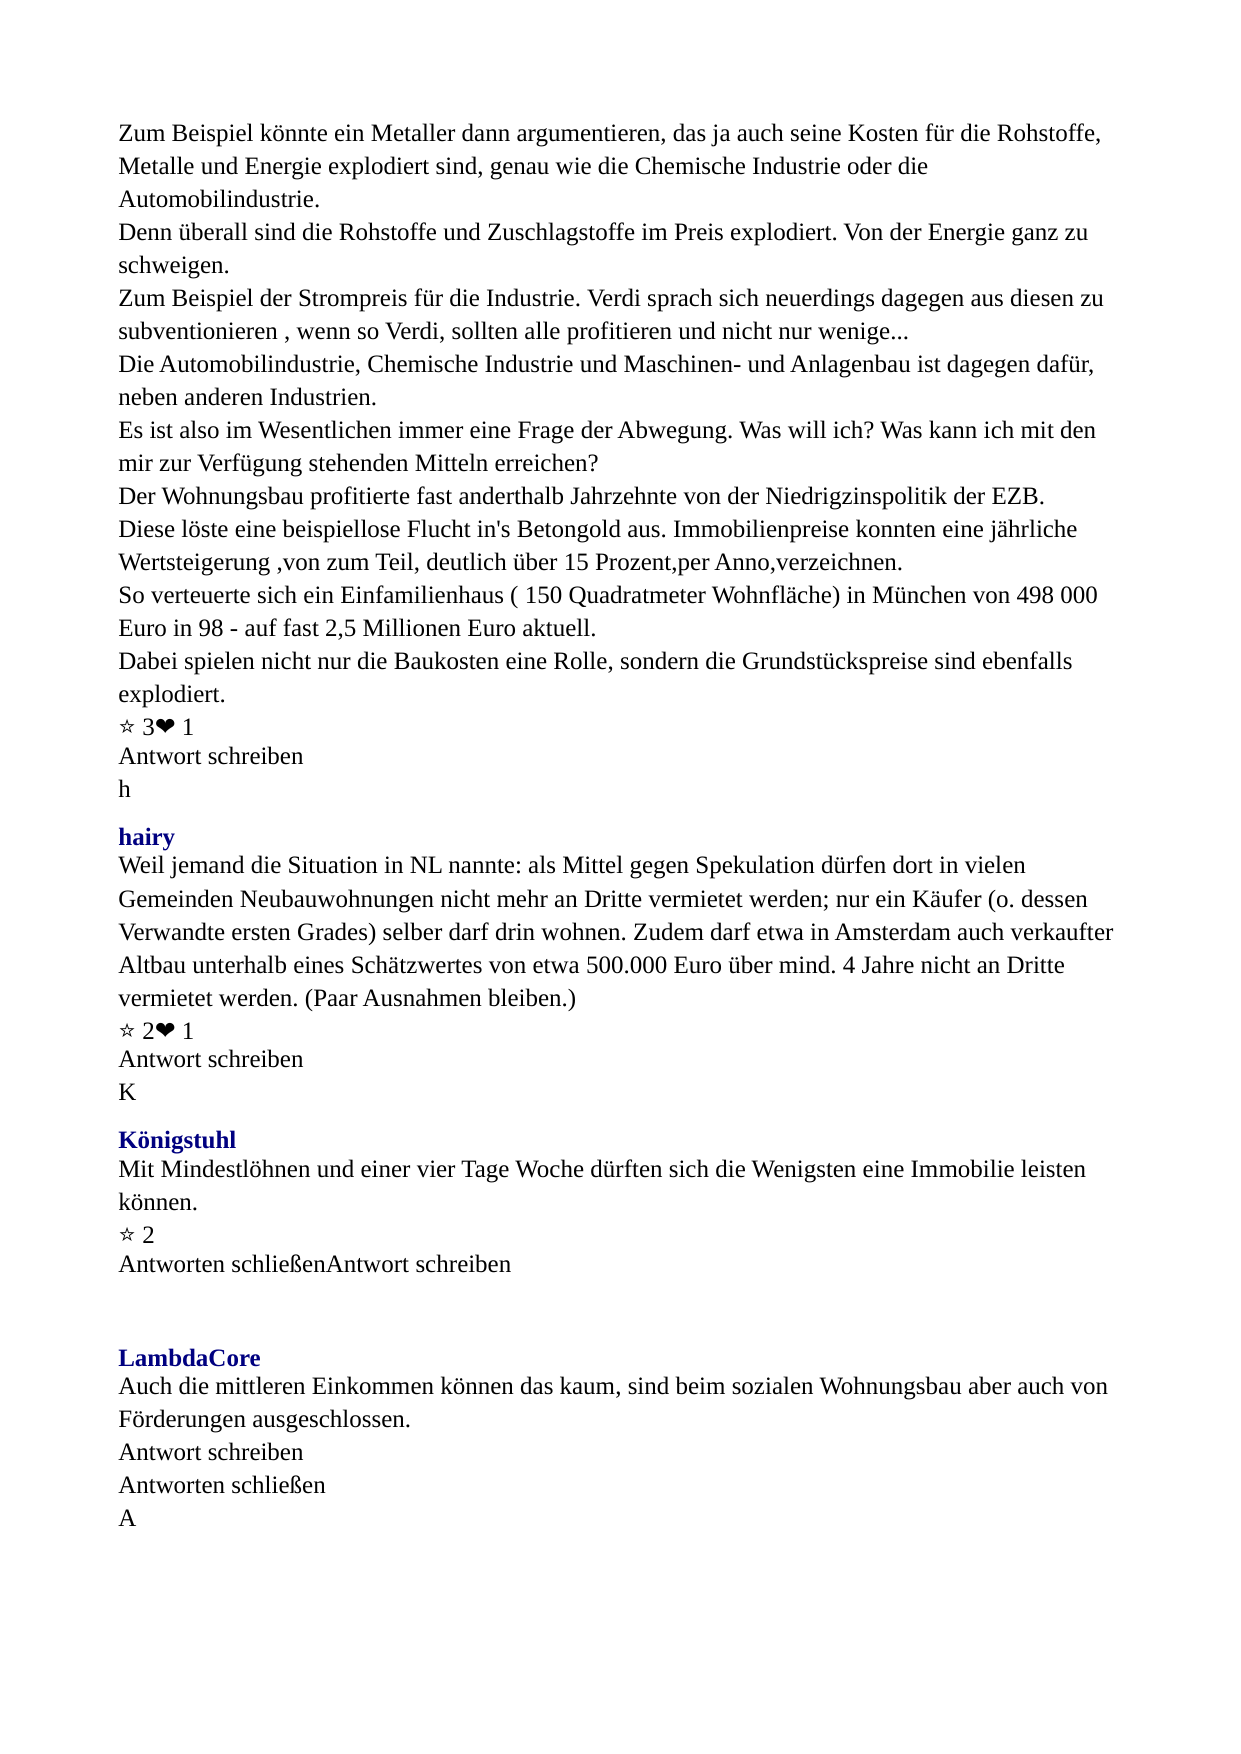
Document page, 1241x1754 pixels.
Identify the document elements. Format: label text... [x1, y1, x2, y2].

text Zum Beispiel der Strompreis für die Industrie. Verdi sprach sich neuerdings dagegen aus diesen zu subventionieren , wenn so Verdi, sollten alle profitieren und nicht nur wenige... [118, 283, 1122, 345]
text Mit Mindestlöhnen und einer vier Tage Woche dürften sich die Wenigsten eine Immobilie leisten können. [118, 1154, 1122, 1216]
text ⭐️ 3❤️ 1 [118, 712, 1122, 741]
text Zum Beispiel könnte ein Metaller dann argumentieren, das ja auch seine Kosten für die Rohstoffe, Metalle und Energie explodiert sind, genau wie die Chemische Industrie oder die Automobilindustrie. [118, 118, 1122, 213]
subtitle Königstuhl [118, 1125, 1122, 1154]
text Dabei spielen nicht nur die Baukosten eine Rolle, sondern die Grundstückspreise sind ebenfalls explodiert. [118, 646, 1122, 708]
text Auch die mittleren Einkommen können das kaum, sind beim sozialen Wohnungsbau aber auch von Förderungen ausgeschlossen. [118, 1371, 1122, 1433]
text Es ist also im Wesentlichen immer eine Frage der Abwegung. Was will ich? Was kann ich mit den mir zur Verfügung stehenden Mitteln erreichen? [118, 415, 1122, 477]
text So verteuerte sich ein Einfamilienhaus ( 150 Quadratmeter Wohnfläche) in München von 498 000 Euro in 98 - auf fast 2,5 Millionen Euro aktuell. [118, 580, 1122, 642]
text Weil jemand die Situation in NL nannte: als Mittel gegen Spekulation dürfen dort in vielen Gemeinden Neubauwohnungen nicht mehr an Dritte vermietet werden; nur ein Käufer (o. dessen Verwandte ersten Grades) selber darf drin wohnen. Zudem darf etwa in Amsterdam auch verkaufter Altbau unterhalb eines Schätzwertes von etwa 500.000 Euro über mind. 4 Jahre nicht an Dritte vermietet werden. (Paar Ausnahmen bleiben.) [118, 851, 1122, 1011]
text Antwort schreiben [118, 1437, 1122, 1466]
text A [118, 1503, 1122, 1532]
subtitle hairy [118, 822, 1122, 851]
text Antwort schreiben [118, 741, 1122, 770]
text Antworten schließen [118, 1471, 1122, 1499]
text ⭐️ 2 [118, 1220, 1122, 1249]
text ⭐️ 2❤️ 1 [118, 1016, 1122, 1044]
text Diese löste eine beispiellose Flucht in's Betongold aus. Immobilienpreise konnten eine jährliche Wertsteigerung ,von zum Teil, deutlich über 15 Prozent,per Anno,verzeichnen. [118, 514, 1122, 576]
text Die Automobilindustrie, Chemische Industrie und Maschinen- und Anlagenbau ist dagegen dafür, neben anderen Industrien. [118, 349, 1122, 411]
text K [118, 1077, 1122, 1106]
subtitle LambdaCore [118, 1343, 1122, 1371]
text Denn überall sind die Rohstoffe und Zuschlagstoffe im Preis explodiert. Von der Energie ganz zu schweigen. [118, 217, 1122, 279]
text Antworten schließenAntwort schreiben [118, 1249, 1122, 1277]
text h [118, 774, 1122, 803]
text Antwort schreiben [118, 1044, 1122, 1073]
text Der Wohnungsbau profitierte fast anderthalb Jahrzehnte von der Niedrigzinspolitik der EZB. [118, 481, 1122, 510]
